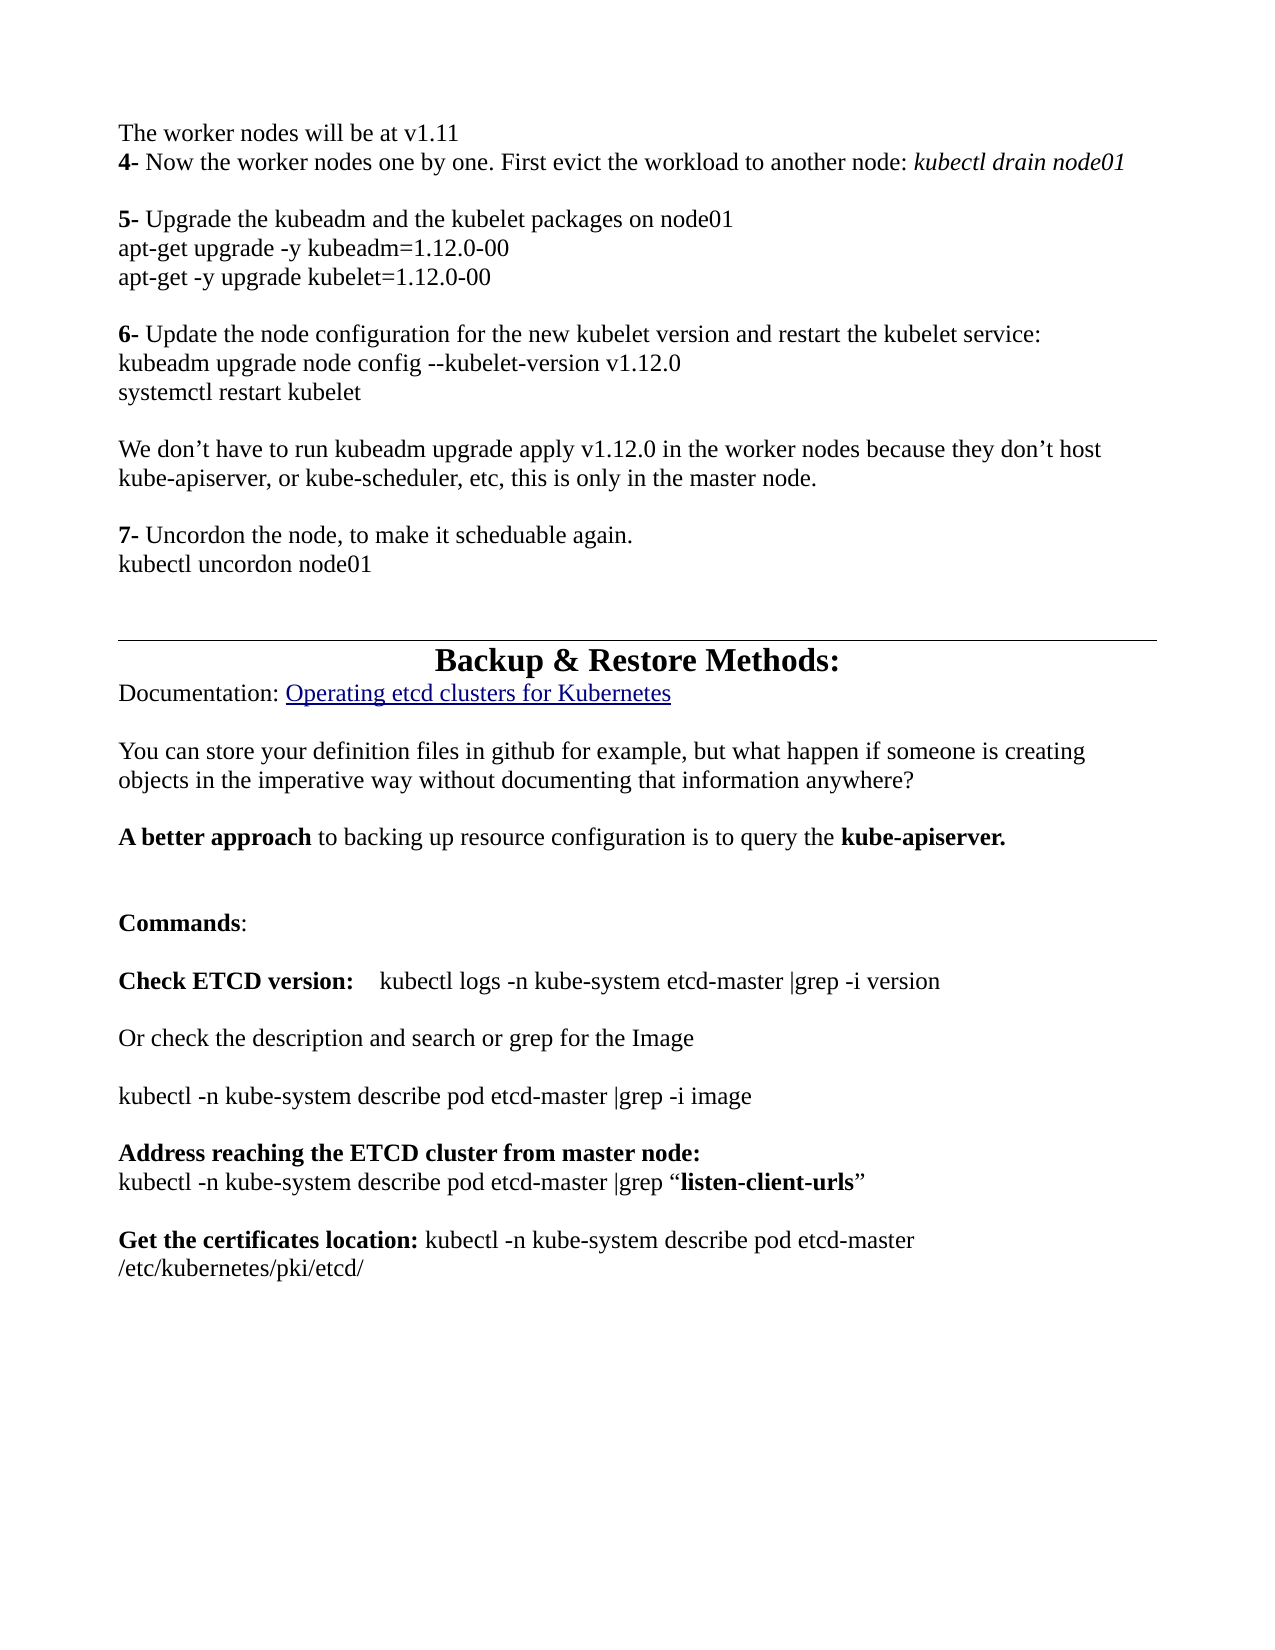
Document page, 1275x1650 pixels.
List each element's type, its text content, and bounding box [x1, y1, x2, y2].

text Or check the description and search or grep for the Image [118, 1023, 1157, 1052]
text Check ETCD version: kubectl logs -n kube-system etcd-master |grep -i version [118, 966, 1157, 995]
text /etc/kubernetes/pki/etcd/ [118, 1253, 1157, 1282]
text Commands: [118, 908, 1157, 937]
text The worker nodes will be at v1.11 [118, 118, 1157, 147]
text kubectl -n kube-system describe pod etcd-master |grep “listen-client-urls” [118, 1167, 1157, 1196]
text Address reaching the ETCD cluster from master node: [118, 1138, 1157, 1167]
text Get the certificates location: kubectl -n kube-system describe pod etcd-master [118, 1225, 1157, 1253]
text A better approach to backing up resource configuration is to query the kube-apiserver. [118, 822, 1157, 851]
text kubeadm upgrade node config --kubelet-version v1.12.0 [118, 348, 1157, 377]
text kubectl -n kube-system describe pod etcd-master |grep -i image [118, 1081, 1157, 1110]
text 7- Uncordon the node, to make it scheduable again. [118, 521, 1157, 549]
text Backup & Restore Methods: [118, 641, 1157, 678]
text kubectl uncordon node01 [118, 549, 1157, 578]
text Documentation: Operating etcd clusters for Kubernetes [118, 678, 1157, 707]
text 5- Upgrade the kubeadm and the kubelet packages on node01 [118, 204, 1157, 233]
text 6- Update the node configuration for the new kubelet version and restart the kubelet service: [118, 319, 1157, 348]
text You can store your definition files in github for example, but what happen if someone is creating objects in the imperative way without documenting that information anywhere? [118, 736, 1157, 793]
text systemctl restart kubelet [118, 377, 1157, 406]
text 4- Now the worker nodes one by one. First evict the workload to another node: kubectl drain node01 [118, 147, 1157, 176]
text We don’t have to run kubeadm upgrade apply v1.12.0 in the worker nodes because they don’t host kube-apiserver, or kube-scheduler, etc, this is only in the master node. [118, 434, 1157, 492]
text apt-get upgrade -y kubeadm=1.12.0-00 [118, 233, 1157, 262]
text apt-get -y upgrade kubelet=1.12.0-00 [118, 262, 1157, 291]
